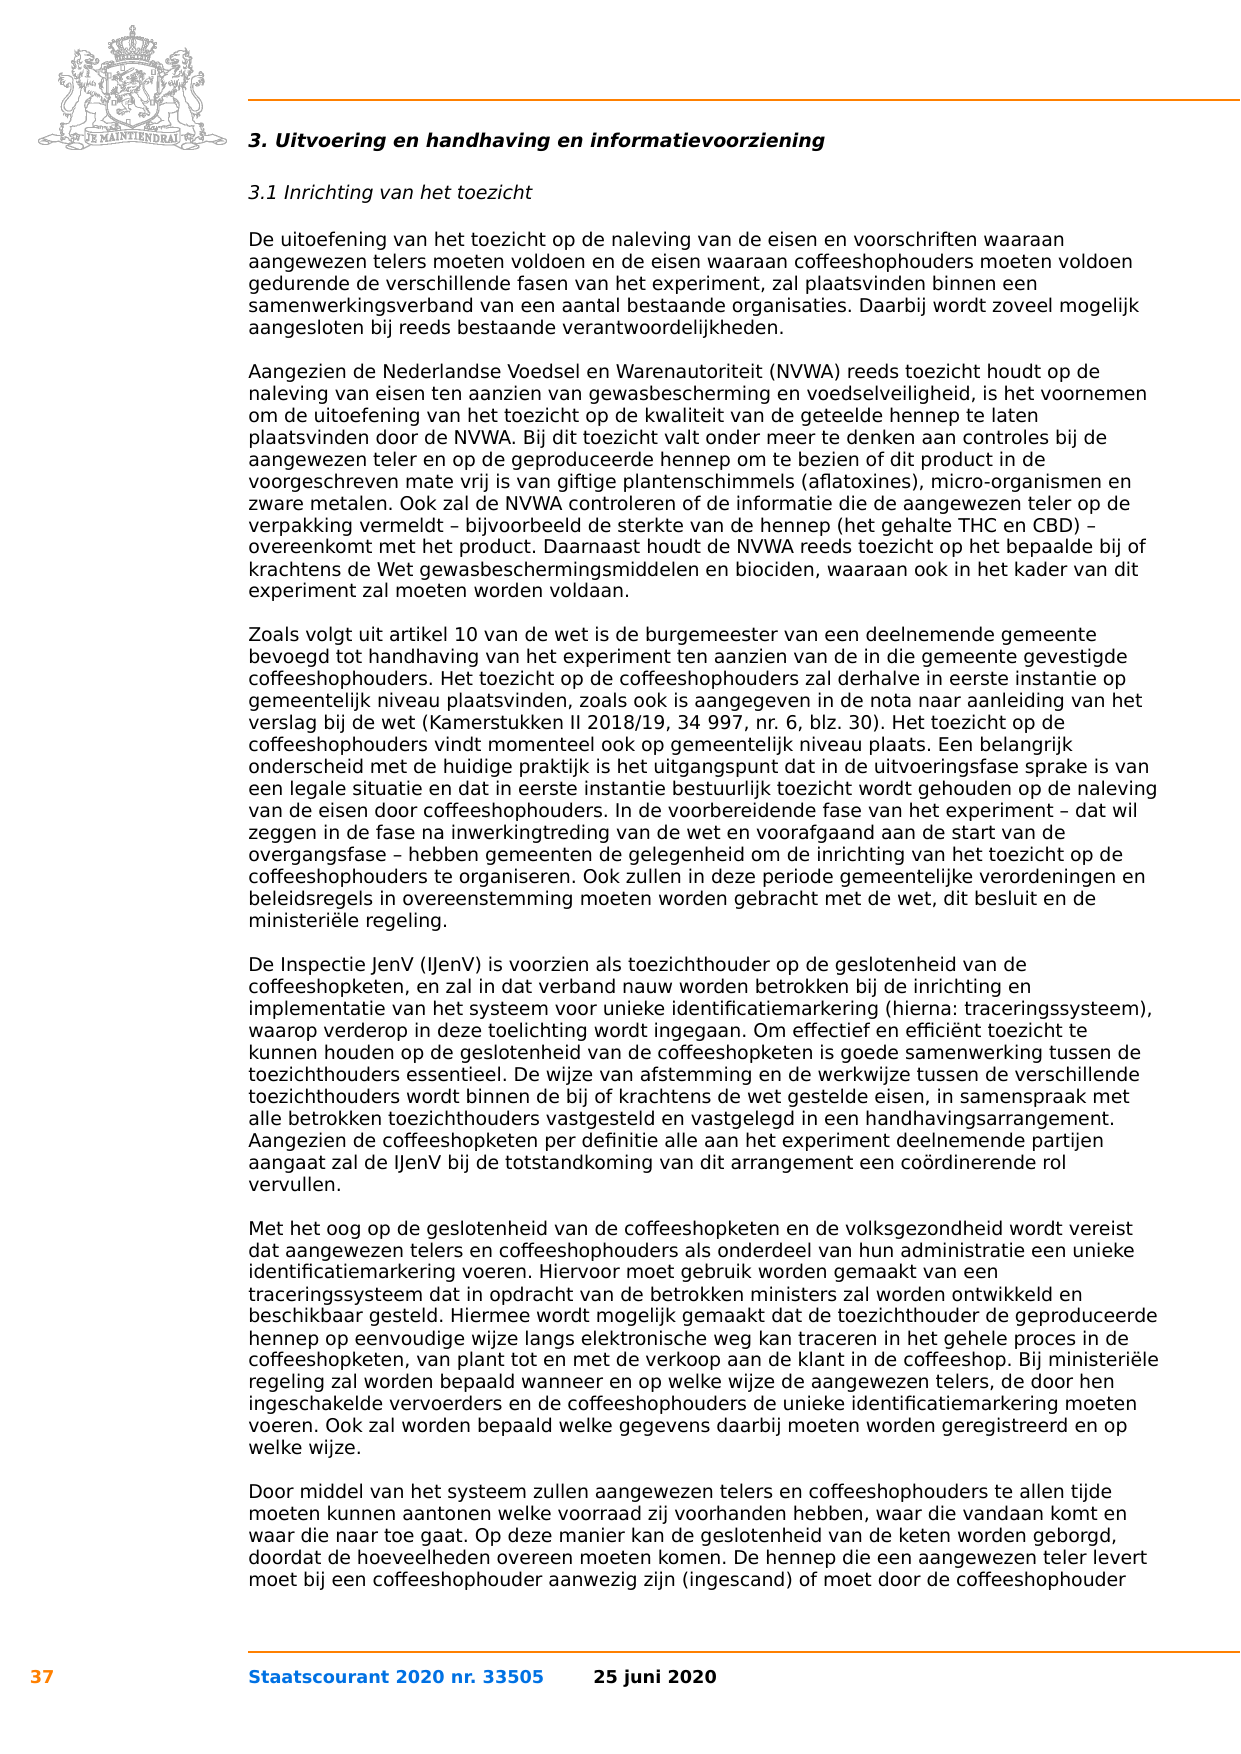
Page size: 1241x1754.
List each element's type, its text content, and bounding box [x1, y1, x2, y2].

text Met het oog op de geslotenheid van de coffeeshopketen en de volksgezondheid wordt vereist dat aangewezen telers en coffeeshophouders als onderdeel van hun administratie een unieke identificatiemarkering voeren. Hiervoor moet gebruik worden gemaakt van een traceringssysteem dat in opdracht van de betrokken ministers zal worden ontwikkeld en beschikbaar gesteld. Hiermee wordt mogelijk gemaakt dat de toezichthouder de geproduceerde hennep op eenvoudige wijze langs elektronische weg kan traceren in het gehele proces in de coffeeshopketen, van plant tot en met de verkoop aan de klant in de coffeeshop. Bij ministeriële regeling zal worden bepaald wanneer en op welke wijze de aangewezen telers, de door hen ingeschakelde vervoerders en de coffeeshophouders de unieke identificatiemarkering moeten voeren. Ook zal worden bepaald welke gegevens daarbij moeten worden geregistreerd en op welke wijze. [248, 1217, 1163, 1459]
text De Inspectie JenV (IJenV) is voorzien als toezichthouder op de geslotenheid van de coffeeshopketen, en zal in dat verband nauw worden betrokken bij de inrichting en implementatie van het systeem voor unieke identificatiemarkering (hierna: traceringssysteem), waarop verderop in deze toelichting wordt ingegaan. Om effectief en efficiënt toezicht te kunnen houden op de geslotenheid van de coffeeshopketen is goede samenwerking tussen de toezichthouders essentieel. De wijze van afstemming en de werkwijze tussen de verschillende toezichthouders wordt binnen de bij of krachtens de wet gestelde eisen, in samenspraak met alle betrokken toezichthouders vastgesteld en vastgelegd in een handhavingsarrangement. Aangezien de coffeeshopketen per definitie alle aan het experiment deelnemende partijen aangaat zal de IJenV bij de totstandkoming van dit arrangement een coördinerende rol vervullen. [248, 954, 1163, 1196]
text Aangezien de Nederlandse Voedsel en Warenautoriteit (NVWA) reeds toezicht houdt op de naleving van eisen ten aanzien van gewasbescherming en voedselveiligheid, is het voornemen om de uitoefening van het toezicht op de kwaliteit van de geteelde hennep te laten plaatsvinden door de NVWA. Bij dit toezicht valt onder meer te denken aan controles bij de aangewezen teler en op de geproduceerde hennep om te bezien of dit product in de voorgeschreven mate vrij is van giftige plantenschimmels (aflatoxines), micro-organismen en zware metalen. Ook zal de NVWA controleren of de informatie die de aangewezen teler op de verpakking vermeldt – bijvoorbeeld de sterkte van de hennep (het gehalte THC en CBD) – overeenkomt met het product. Daarnaast houdt de NVWA reeds toezicht op het bepaalde bij of krachtens de Wet gewasbeschermingsmiddelen en biociden, waaraan ook in het kader van dit experiment zal moeten worden voldaan. [248, 361, 1163, 602]
text Door middel van het systeem zullen aangewezen telers en coffeeshophouders te allen tijde moeten kunnen aantonen welke voorraad zij voorhanden hebben, waar die vandaan komt en waar die naar toe gaat. Op deze manier kan de geslotenheid van de keten worden geborgd, doordat de hoeveelheden overeen moeten komen. De hennep die een aangewezen teler levert moet bij een coffeeshophouder aanwezig zijn (ingescand) of moet door de coffeeshophouder [248, 1481, 1163, 1591]
text De uitoefening van het toezicht op de naleving van de eisen en voorschriften waaraan aangewezen telers moeten voldoen en de eisen waaraan coffeeshophouders moeten voldoen gedurende de verschillende fasen van het experiment, zal plaatsvinden binnen een samenwerkingsverband van een aantal bestaande organisaties. Daarbij wordt zoveel mogelijk aangesloten bij reeds bestaande verantwoordelijkheden. [248, 229, 1163, 339]
subtitle 3. Uitvoering en handhaving en informatievoorziening [248, 130, 1163, 152]
text Zoals volgt uit artikel 10 van de wet is de burgemeester van een deelnemende gemeente bevoegd tot handhaving van het experiment ten aanzien van de in die gemeente gevestigde coffeeshophouders. Het toezicht op de coffeeshophouders zal derhalve in eerste instantie op gemeentelijk niveau plaatsvinden, zoals ook is aangegeven in de nota naar aanleiding van het verslag bij de wet (Kamerstukken II 2018/19, 34 997, nr. 6, blz. 30). Het toezicht op de coffeeshophouders vindt momenteel ook op gemeentelijk niveau plaats. Een belangrijk onderscheid met de huidige praktijk is het uitgangspunt dat in de uitvoeringsfase sprake is van een legale situatie en dat in eerste instantie bestuurlijk toezicht wordt gehouden op de naleving van de eisen door coffeeshophouders. In de voorbereidende fase van het experiment – dat wil zeggen in de fase na inwerkingtreding van de wet en voorafgaand aan de start van de overgangsfase – hebben gemeenten de gelegenheid om de inrichting van het toezicht op de coffeeshophouders te organiseren. Ook zullen in deze periode gemeentelijke verordeningen en beleidsregels in overeenstemming moeten worden gebracht met de wet, dit besluit en de ministeriële regeling. [248, 624, 1163, 932]
subtitle 3.1 Inrichting van het toezicht [248, 182, 1163, 204]
picture [38, 25, 227, 150]
